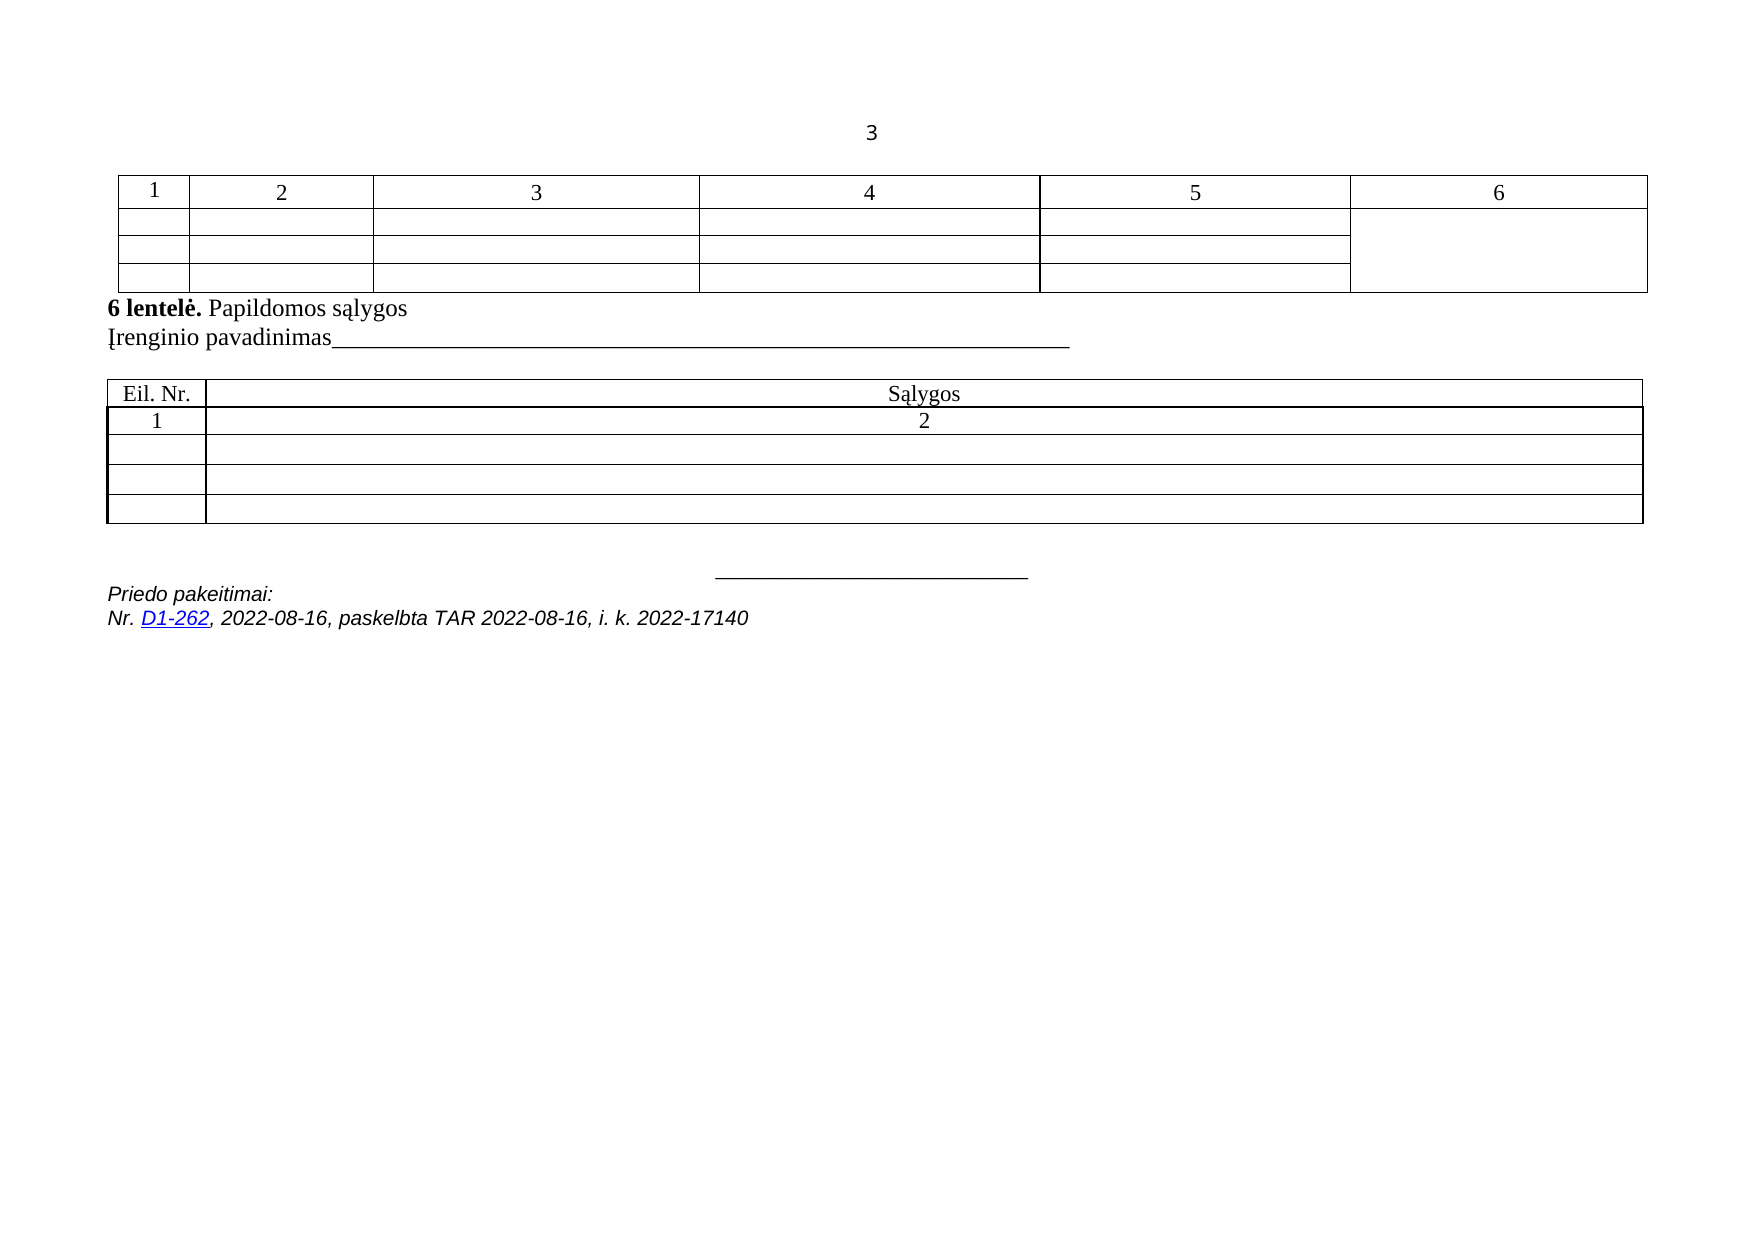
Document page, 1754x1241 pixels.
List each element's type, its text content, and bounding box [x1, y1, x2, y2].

table_cell [119, 236, 189, 263]
table_cell [700, 264, 1039, 292]
text Priedo pakeitimai: [107, 582, 1636, 606]
table_cell 1 [109, 408, 205, 434]
text Įrenginio pavadinimas [107, 322, 1636, 350]
table_cell [119, 209, 189, 235]
table_cell [207, 435, 1642, 464]
table_cell 1 [119, 176, 189, 207]
table_cell [700, 209, 1039, 235]
text Nr. D1-262, 2022-08-16, paskelbta TAR 2022-08-16, i. k. 2022-17140 [107, 606, 1636, 630]
table_cell [700, 236, 1039, 263]
table_cell [374, 264, 699, 292]
table_cell [1351, 209, 1647, 292]
table_cell [109, 435, 205, 464]
table_header Eil. Nr. [108, 380, 205, 406]
table_cell [207, 495, 1642, 523]
table_cell [374, 236, 699, 263]
table_cell 3 [374, 176, 699, 207]
table_cell [190, 264, 373, 292]
table_cell [119, 264, 189, 292]
text _________________________ [107, 553, 1636, 582]
table_cell [1041, 209, 1350, 235]
table_cell [1041, 236, 1350, 263]
table_cell [109, 495, 205, 523]
table_cell 4 [700, 176, 1039, 207]
table_cell 2 [207, 408, 1642, 434]
table_header Sąlygos [207, 380, 1642, 406]
table_cell 6 [1351, 176, 1647, 207]
table_cell [1041, 264, 1350, 292]
table_cell 2 [190, 176, 373, 207]
table_cell [109, 465, 205, 493]
text 6 lentelė. Papildomos sąlygos [107, 293, 1636, 322]
table_cell 5 [1041, 176, 1350, 207]
table_cell [190, 209, 373, 235]
table_cell [374, 209, 699, 235]
table_cell [190, 236, 373, 263]
table_cell [207, 465, 1642, 493]
